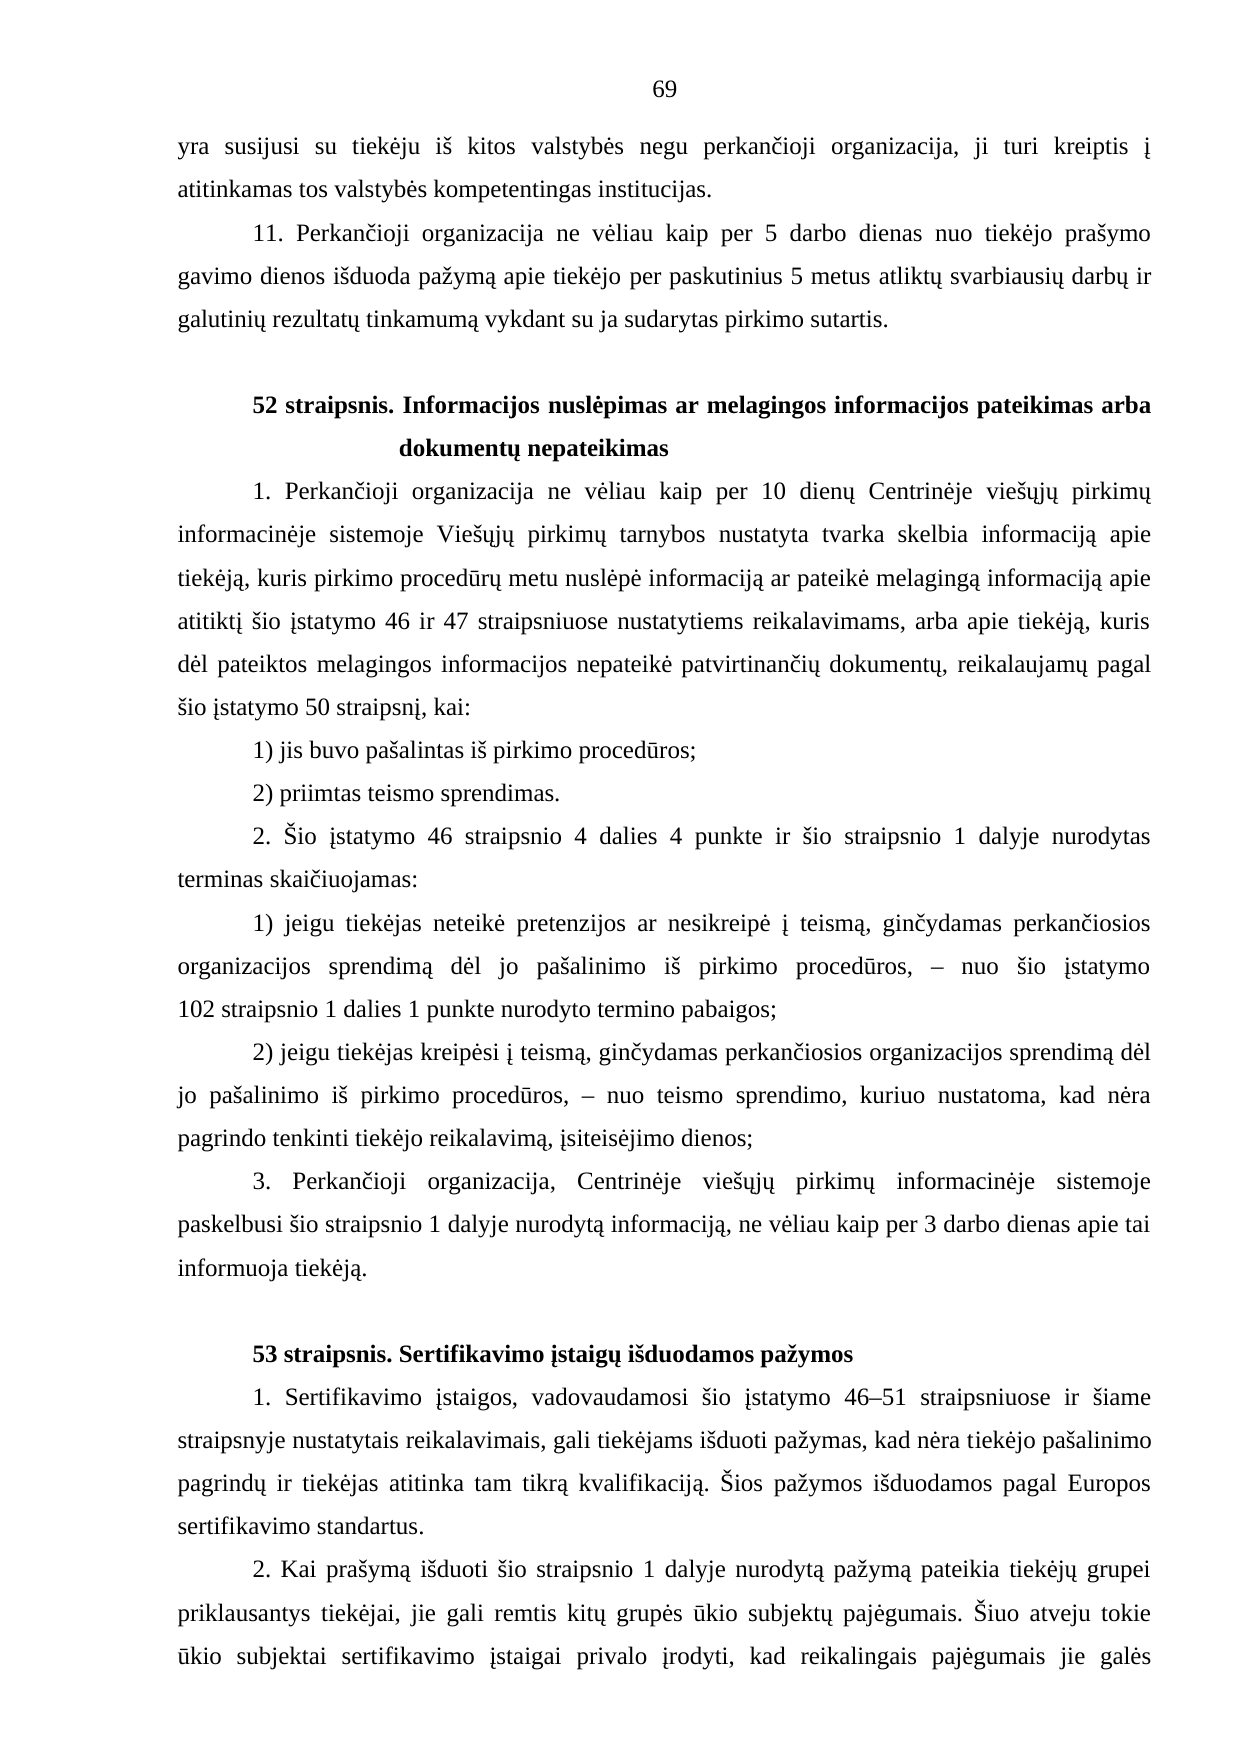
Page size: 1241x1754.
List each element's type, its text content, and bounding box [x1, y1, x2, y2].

text 1) jis buvo pašalintas iš pirkimo procedūros; [177, 735, 1152, 764]
text 2. Kai prašymą išduoti šio straipsnio 1 dalyje nurodytą pažymą pateikia tiekėjų grupei priklausantys tiekėjai, jie gali remtis kitų grupės ūkio subjektų pajėgumais. Šiuo atveju tokie ūkio subjektai sertifikavimo įstaigai privalo įrodyti, kad reikalingais pajėgumais jie galės [177, 1554, 1152, 1669]
text 2) priimtas teismo sprendimas. [177, 778, 1152, 807]
text 53 straipsnis. Sertifikavimo įstaigų išduodamos pažymos [177, 1339, 1152, 1368]
text 11. Perkančioji organizacija ne vėliau kaip per 5 darbo dienas nuo tiekėjo prašymo gavimo dienos išduoda pažymą apie tiekėjo per paskutinius 5 metus atliktų svarbiausių darbų ir galutinių rezultatų tinkamumą vykdant su ja sudarytas pirkimo sutartis. [177, 218, 1152, 333]
text 2. Šio įstatymo 46 straipsnio 4 dalies 4 punkte ir šio straipsnio 1 dalyje nurodytas terminas skaičiuojamas: [177, 821, 1152, 893]
text 2) jeigu tiekėjas kreipėsi į teismą, ginčydamas perkančiosios organizacijos sprendimą dėl jo pašalinimo iš pirkimo procedūros, – nuo teismo sprendimo, kuriuo nustatoma, kad nėra pagrindo tenkinti tiekėjo reikalavimą, įsiteisėjimo dienos; [177, 1037, 1152, 1152]
text 1) jeigu tiekėjas neteikė pretenzijos ar nesikreipė į teismą, ginčydamas perkančiosios organizacijos sprendimą dėl jo pašalinimo iš pirkimo procedūros, – nuo šio įstatymo 102 straipsnio 1 dalies 1 punkte nurodyto termino pabaigos; [177, 908, 1152, 1023]
text 1. Perkančioji organizacija ne vėliau kaip per 10 dienų Centrinėje viešųjų pirkimų informacinėje sistemoje Viešųjų pirkimų tarnybos nustatyta tvarka skelbia informaciją apie tiekėją, kuris pirkimo procedūrų metu nuslėpė informaciją ar pateikė melagingą informaciją apie atitiktį šio įstatymo 46 ir 47 straipsniuose nustatytiems reikalavimams, arba apie tiekėją, kuris dėl pateiktos melagingos informacijos nepateikė patvirtinančių dokumentų, reikalaujamų pagal šio įstatymo 50 straipsnį, kai: [177, 476, 1152, 721]
text 1. Sertifikavimo įstaigos, vadovaudamosi šio įstatymo 46–51 straipsniuose ir šiame straipsnyje nustatytais reikalavimais, gali tiekėjams išduoti pažymas, kad nėra tiekėjo pašalinimo pagrindų ir tiekėjas atitinka tam tikrą kvalifikaciją. Šios pažymos išduodamos pagal Europos sertifikavimo standartus. [177, 1382, 1152, 1540]
text yra susijusi su tiekėju iš kitos valstybės negu perkančioji organizacija, ji turi kreiptis į atitinkamas tos valstybės kompetentingas institucijas. [177, 131, 1152, 203]
text 3. Perkančioji organizacija, Centrinėje viešųjų pirkimų informacinėje sistemoje paskelbusi šio straipsnio 1 dalyje nurodytą informaciją, ne vėliau kaip per 3 darbo dienas apie tai informuoja tiekėją. [177, 1166, 1152, 1281]
text 52 straipsnis. Informacijos nuslėpimas ar melagingos informacijos pateikimas arba dokumentų nepateikimas [252, 390, 1152, 462]
